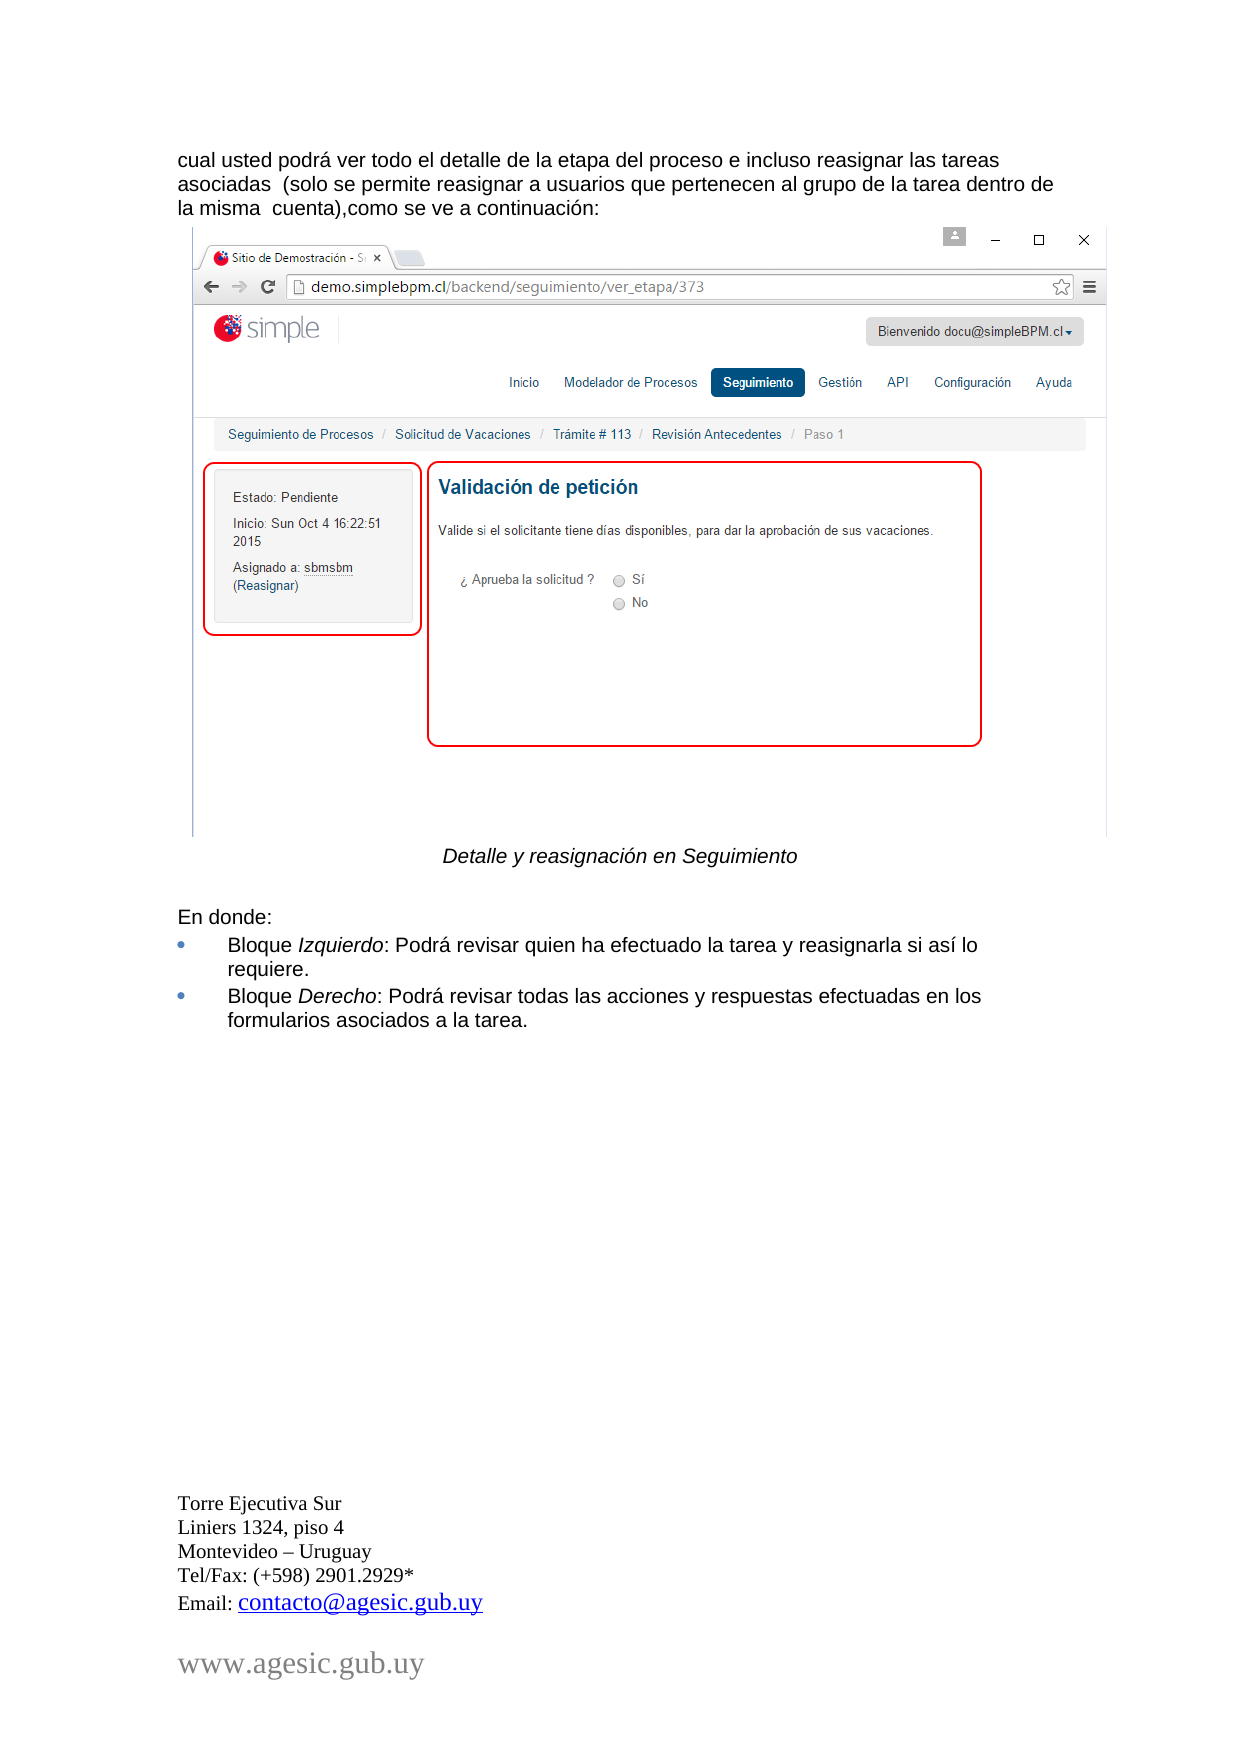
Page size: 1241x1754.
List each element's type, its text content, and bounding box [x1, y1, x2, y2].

text En donde: [177, 905, 1063, 929]
list Bloque Izquierdo: Podrá revisar quien ha efectuado la tarea y reasignarla si así lo requiere. [177, 932, 1063, 981]
picture [192, 227, 1107, 837]
text Detalle y reasignación en Seguimiento [177, 844, 1063, 868]
list Bloque Derecho: Podrá revisar todas las acciones y respuestas efectuadas en los formularios asociados a la tarea. [177, 984, 1063, 1032]
text cual usted podrá ver todo el detalle de la etapa del proceso e incluso reasignar las tareas asociadas (solo se permite reasignar a usuarios que pertenecen al grupo de la tarea dentro de la misma cuenta),como se ve a continuación: [177, 148, 1063, 219]
